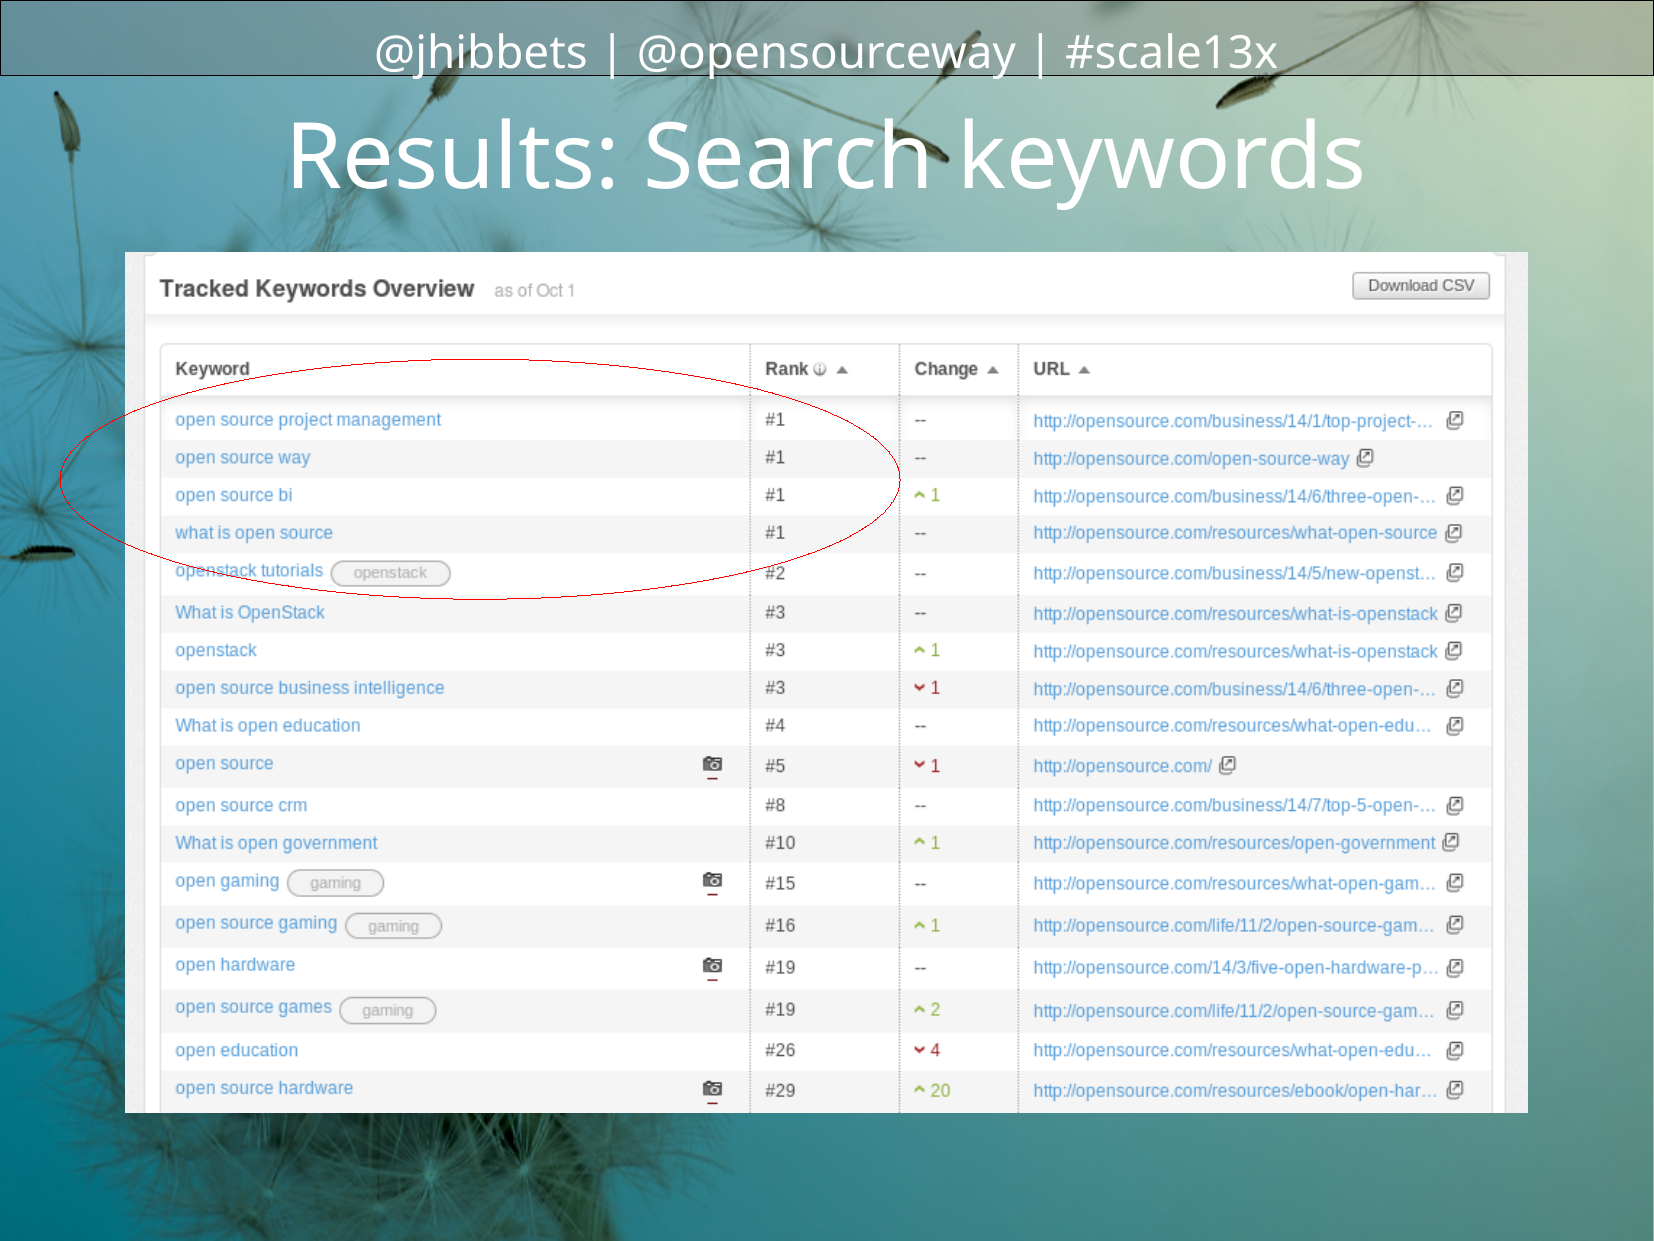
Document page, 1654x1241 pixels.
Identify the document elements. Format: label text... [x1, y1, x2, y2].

title Results: Search keywords [82, 49, 1571, 257]
picture [0, 76, 1654, 1241]
